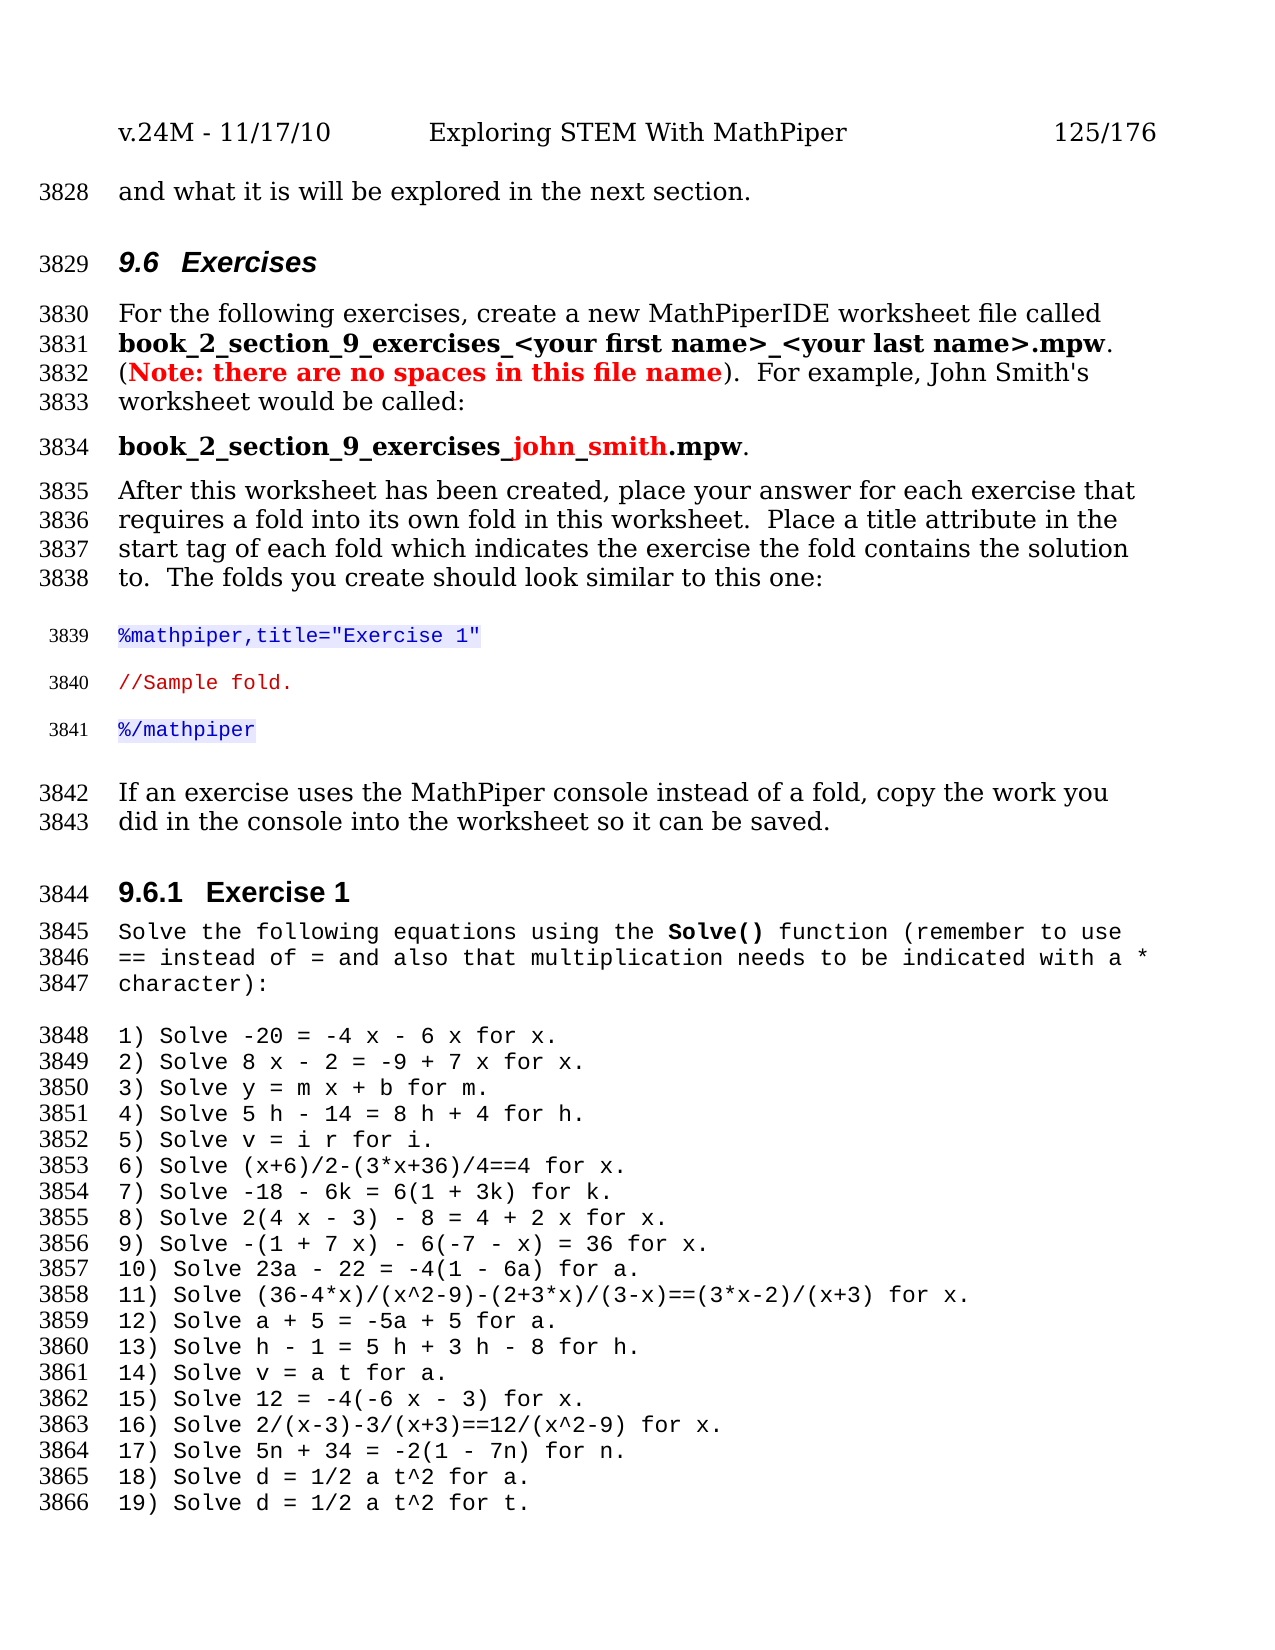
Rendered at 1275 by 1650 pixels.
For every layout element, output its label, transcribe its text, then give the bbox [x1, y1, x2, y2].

text 14) Solve v = a t for a. [118, 1362, 1157, 1387]
text 10) Solve 23a - 22 = -4(1 - 6a) for a. [118, 1258, 1157, 1284]
text 11) Solve (36-4*x)/(x^2-9)-(2+3*x)/(3-x)==(3*x-2)/(x+3) for x. [118, 1284, 1157, 1310]
text %/mathpiper [118, 719, 1157, 743]
text 6) Solve (x+6)/2-(3*x+36)/4==4 for x. [118, 1154, 1157, 1180]
text 15) Solve 12 = -4(-6 x - 3) for x. [118, 1387, 1157, 1413]
text 9) Solve -(1 + 7 x) - 6(-7 - x) = 36 for x. [118, 1232, 1157, 1258]
text 7) Solve -18 - 6k = 6(1 + 3k) for k. [118, 1180, 1157, 1206]
text 8) Solve 2(4 x - 3) - 8 = 4 + 2 x for x. [118, 1206, 1157, 1232]
text If an exercise uses the MathPiper console instead of a fold, copy the work you did in the console into the worksheet so it can be saved. [118, 778, 1157, 836]
subtitle Exercise 1 [118, 875, 1157, 909]
text %mathpiper,title="Exercise 1" [118, 624, 1157, 648]
text For the following exercises, create a new MathPiperIDE worksheet file called book_2_section_9_exercises_<your first name>_<your last name>.mpw. (Note: there are no spaces in this file name). For example, John Smith's worksheet would be called: [118, 299, 1157, 417]
text Solve the following equations using the Solve() function (remember to use == instead of = and also that multiplication needs to be indicated with a * character): [118, 921, 1157, 998]
text and what it is will be explored in the next section. [118, 177, 1157, 206]
text //Sample fold. [118, 672, 1157, 696]
text 16) Solve 2/(x-3)-3/(x+3)==12/(x^2-9) for x. [118, 1413, 1157, 1439]
subtitle Exercises [118, 245, 1157, 278]
text 12) Solve a + 5 = -5a + 5 for a. [118, 1310, 1157, 1336]
text 2) Solve 8 x - 2 = -9 + 7 x for x. [118, 1050, 1157, 1076]
text 1) Solve -20 = -4 x - 6 x for x. [118, 1024, 1157, 1050]
text book_2_section_9_exercises_john_smith.mpw. [118, 432, 1157, 461]
text 19) Solve d = 1/2 a t^2 for t. [118, 1491, 1157, 1517]
text 3) Solve y = m x + b for m. [118, 1076, 1157, 1102]
text 5) Solve v = i r for i. [118, 1128, 1157, 1154]
text 13) Solve h - 1 = 5 h + 3 h - 8 for h. [118, 1336, 1157, 1362]
text 4) Solve 5 h - 14 = 8 h + 4 for h. [118, 1102, 1157, 1128]
text After this worksheet has been created, place your answer for each exercise that requires a fold into its own fold in this worksheet. Place a title attribute in the start tag of each fold which indicates the exercise the fold contains the solution to. The folds you create should look similar to this one: [118, 476, 1157, 593]
text 17) Solve 5n + 34 = -2(1 - 7n) for n. [118, 1439, 1157, 1465]
text 18) Solve d = 1/2 a t^2 for a. [118, 1465, 1157, 1491]
